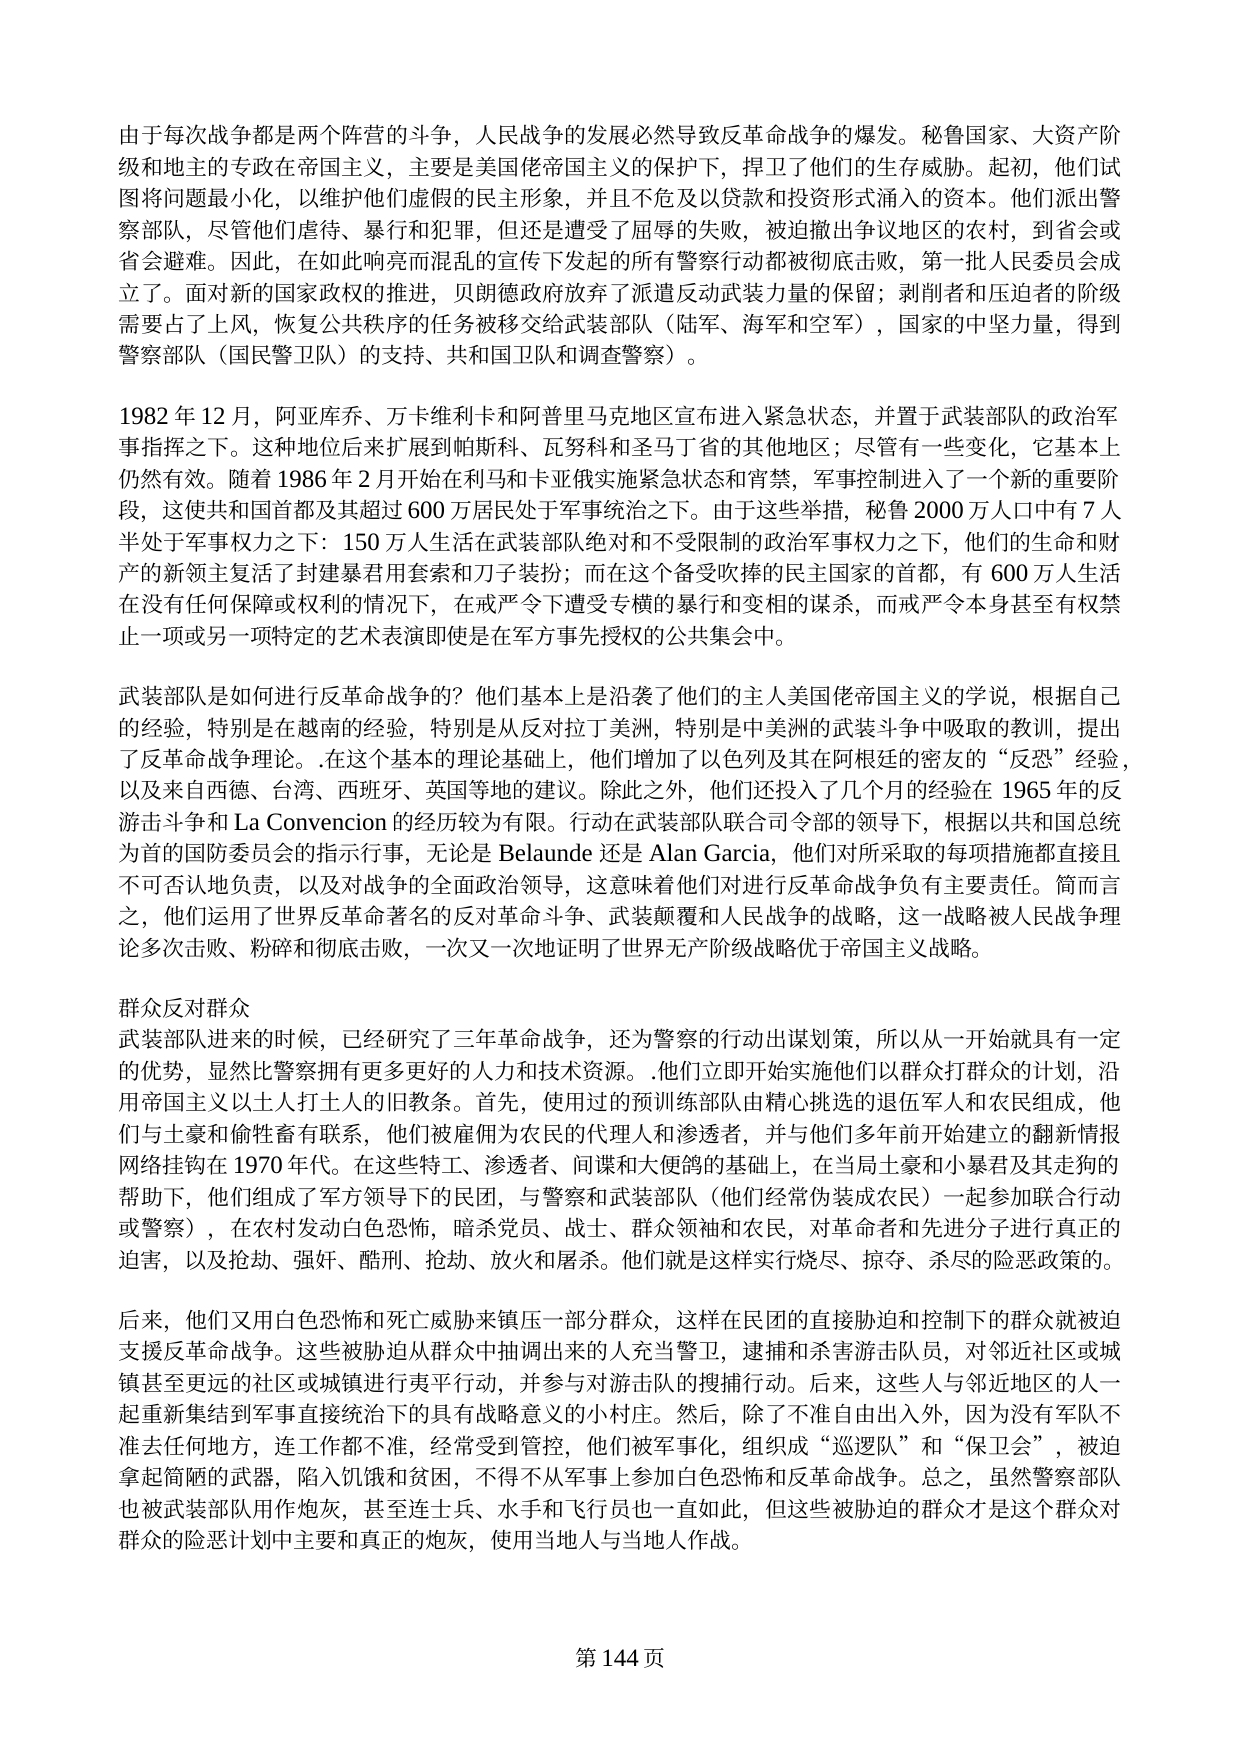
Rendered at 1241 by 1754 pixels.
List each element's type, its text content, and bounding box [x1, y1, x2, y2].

text 武装部队进来的时候，已经研究了三年革命战争，还为警察的行动出谋划策，所以从一开始就具有一定的优势，显然比警察拥有更多更好的人力和技术资源。.他们立即开始实施他们以群众打群众的计划，沿用帝国主义以土人打土人的旧教条。首先，使用过的预训练部队由精心挑选的退伍军人和农民组成，他们与土豪和偷牲畜有联系，他们被雇佣为农民的代理人和渗透者，并与他们多年前开始建立的翻新情报网络挂钩在1970年代。在这些特工、渗透者、间谍和大便鸽的基础上，在当局土豪和小暴君及其走狗的帮助下，他们组成了军方领导下的民团，与警察和武装部队（他们经常伪装成农民）一起参加联合行动或警察），在农村发动白色恐怖，暗杀党员、战士、群众领袖和农民，对革命者和先进分子进行真正的迫害，以及抢劫、强奸、酷刑、抢劫、放火和屠杀。他们就是这样实行烧尽、掠夺、杀尽的险恶政策的。 [118, 1023, 1122, 1274]
text 武装部队是如何进行反革命战争的？他们基本上是沿袭了他们的主人美国佬帝国主义的学说，根据自己的经验，特别是在越南的经验，特别是从反对拉丁美洲，特别是中美洲的武装斗争中吸取的教训，提出了反革命战争理论。.在这个基本的理论基础上，他们增加了以色列及其在阿根廷的密友的“反恐”经验，以及来自西德、台湾、西班牙、英国等地的建议。除此之外，他们还投入了几个月的经验在1965年的反游击斗争和La Convencion的经历较为有限。行动在武装部队联合司令部的领导下，根据以共和国总统为首的国防委员会的指示行事，无论是 Belaunde 还是 Alan Garcia，他们对所采取的每项措施都直接且不可否认地负责，以及对战争的全面政治领导，这意味着他们对进行反革命战争负有主要责任。简而言之，他们运用了世界反革命著名的反对革命斗争、武装颠覆和人民战争的战略，这一战略被人民战争理论多次击败、粉碎和彻底击败，一次又一次地证明了世界无产阶级战略优于帝国主义战略。 [118, 679, 1122, 962]
text 后来，他们又用白色恐怖和死亡威胁来镇压一部分群众，这样在民团的直接胁迫和控制下的群众就被迫支援反革命战争。这些被胁迫从群众中抽调出来的人充当警卫，逮捕和杀害游击队员，对邻近社区或城镇甚至更远的社区或城镇进行夷平行动，并参与对游击队的搜捕行动。后来，这些人与邻近地区的人一起重新集结到军事直接统治下的具有战略意义的小村庄。然后，除了不准自由出入外，因为没有军队不准去任何地方，连工作都不准，经常受到管控，他们被军事化，组织成“巡逻队”和“保卫会”，被迫拿起简陋的武器，陷入饥饿和贫困，不得不从军事上参加白色恐怖和反革命战争。总之，虽然警察部队也被武装部队用作炮灰，甚至连士兵、水手和飞行员也一直如此，但这些被胁迫的群众才是这个群众对群众的险恶计划中主要和真正的炮灰，使用当地人与当地人作战。 [118, 1303, 1122, 1555]
text 由于每次战争都是两个阵营的斗争，人民战争的发展必然导致反革命战争的爆发。秘鲁国家、大资产阶级和地主的专政在帝国主义，主要是美国佬帝国主义的保护下，捍卫了他们的生存威胁。起初，他们试图将问题最小化，以维护他们虚假的民主形象，并且不危及以贷款和投资形式涌入的资本。他们派出警察部队，尽管他们虐待、暴行和犯罪，但还是遭受了屈辱的失败，被迫撤出争议地区的农村，到省会或省会避难。因此，在如此响亮而混乱的宣传下发起的所有警察行动都被彻底击败，第一批人民委员会成立了。面对新的国家政权的推进，贝朗德政府放弃了派遣反动武装力量的保留；剥削者和压迫者的阶级需要占了上风，恢复公共秩序的任务被移交给武装部队（陆军、海军和空军），国家的中坚力量，得到警察部队（国民警卫队）的支持、共和国卫队和调查警察）。 [118, 118, 1122, 370]
text 1982年12月，阿亚库乔、万卡维利卡和阿普里马克地区宣布进入紧急状态，并置于武装部队的政治军事指挥之下。这种地位后来扩展到帕斯科、瓦努科和圣马丁省的其他地区；尽管有一些变化，它基本上仍然有效。随着1986年2月开始在利马和卡亚俄实施紧急状态和宵禁，军事控制进入了一个新的重要阶段，这使共和国首都及其超过600万居民处于军事统治之下。由于这些举措，秘鲁2000万人口中有7人半处于军事权力之下：150万人生活在武装部队绝对和不受限制的政治军事权力之下，他们的生命和财产的新领主复活了封建暴君用套索和刀子装扮；而在这个备受吹捧的民主国家的首都，有600万人生活在没有任何保障或权利的情况下，在戒严令下遭受专横的暴行和变相的谋杀，而戒严令本身甚至有权禁止一项或另一项特定的艺术表演即使是在军方事先授权的公共集会中。 [118, 399, 1122, 651]
text 群众反对群众 [118, 991, 1122, 1023]
